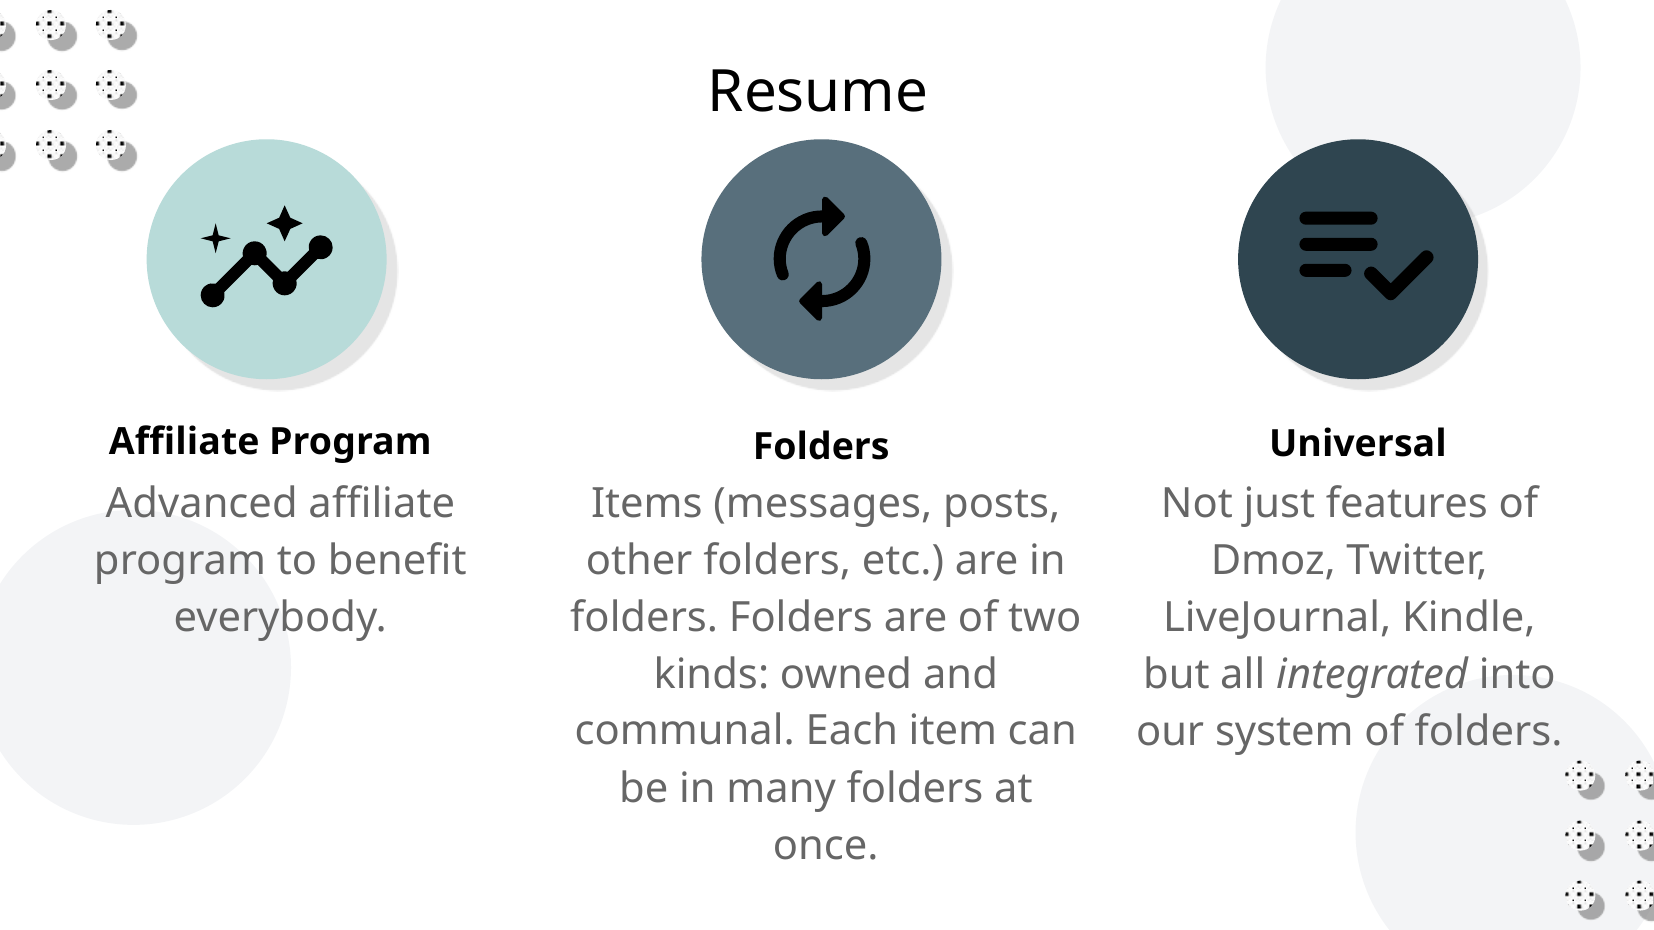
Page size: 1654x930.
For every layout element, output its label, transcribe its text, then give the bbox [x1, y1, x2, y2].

text_box [146, 139, 387, 380]
picture [1625, 820, 1654, 851]
text_box Items (messages, posts, other folders, etc.) are in folders. Folders are of two kinds: owned and communal. Each item can be in many folders at once. [551, 465, 1101, 930]
picture [1625, 760, 1654, 791]
text_box Universal [1253, 409, 1464, 465]
picture [1283, 169, 1447, 333]
text_box Affiliate Program [34, 407, 507, 474]
picture [35, 69, 67, 101]
picture [1565, 820, 1596, 851]
picture [0, 132, 7, 158]
picture [95, 129, 127, 161]
text_box [701, 139, 942, 380]
text_box Advanced affiliate program to benefit everybody. [44, 464, 516, 737]
picture [36, 129, 67, 161]
text_box [1238, 139, 1479, 380]
picture [191, 184, 342, 335]
picture [746, 183, 898, 335]
picture [95, 9, 126, 40]
text_box Folders [716, 412, 927, 465]
picture [0, 73, 7, 98]
picture [1565, 760, 1596, 791]
picture [35, 10, 66, 41]
picture [1625, 880, 1654, 911]
picture [0, 13, 7, 38]
picture [95, 69, 126, 100]
text_box Not just features of Dmoz, Twitter, LiveJournal, Kindle, but all integrated into our system of folders. [1118, 465, 1581, 765]
text_box Resume [413, 41, 1224, 127]
picture [1565, 880, 1596, 911]
